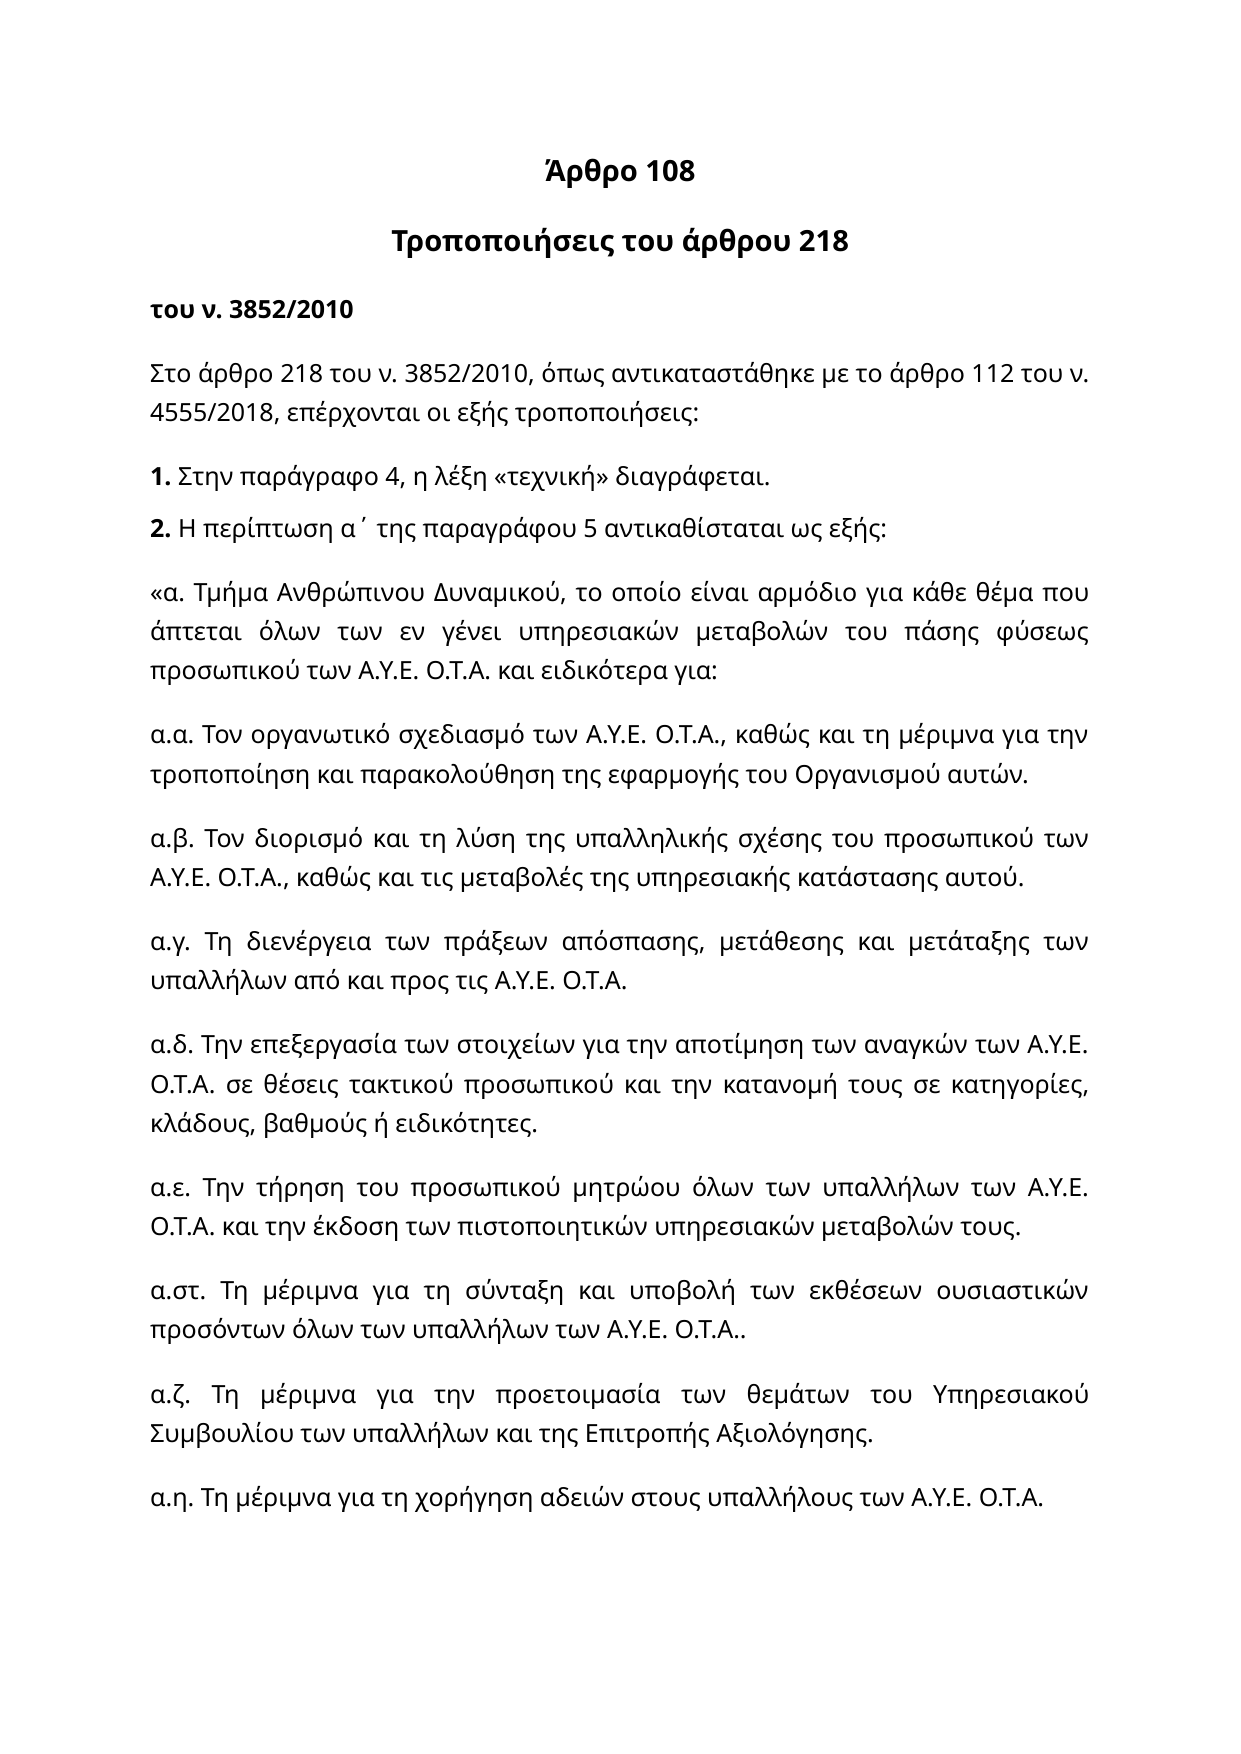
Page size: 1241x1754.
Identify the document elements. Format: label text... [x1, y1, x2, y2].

subtitle Τροποποιήσεις του άρθρου 218 [150, 221, 1090, 260]
text 1. Στην παράγραφο 4, η λέξη «τεχνική» διαγράφεται. [150, 459, 1090, 493]
text α.η. Τη μέριμνα για τη χορήγηση αδειών στους υπαλλήλους των Α.Υ.Ε. Ο.Τ.Α. [150, 1479, 1090, 1514]
text Στο άρθρο 218 του ν. 3852/2010, όπως αντικαταστάθηκε με το άρθρο 112 του ν. 4555/2018, επέρχονται οι εξής τροποποιήσεις: [150, 355, 1090, 429]
text α.β. Τον διορισμό και τη λύση της υπαλληλικής σχέσης του προσωπικού των Α.Υ.Ε. Ο.Τ.Α., καθώς και τις μεταβολές της υπηρεσιακής κατάστασης αυτού. [150, 820, 1090, 894]
text α.γ. Τη διενέργεια των πράξεων απόσπασης, μετάθεσης και μετάταξης των υπαλλήλων από και προς τις Α.Υ.Ε. Ο.Τ.Α. [150, 924, 1090, 997]
text α.ζ. Τη μέριμνα για την προετοιμασία των θεμάτων του Υπηρεσιακού Συμβουλίου των υπαλλήλων και της Επιτροπής Αξιολόγησης. [150, 1376, 1090, 1449]
subtitle Άρθρο 108 [150, 150, 1090, 190]
text α.α. Τον οργανωτικό σχεδιασμό των Α.Υ.Ε. Ο.Τ.Α., καθώς και τη μέριμνα για την τροποποίηση και παρακολούθηση της εφαρμογής του Οργανισμού αυτών. [150, 717, 1090, 790]
text του ν. 3852/2010 [150, 291, 1090, 325]
text α.ε. Την τήρηση του προσωπικού μητρώου όλων των υπαλλήλων των Α.Υ.Ε. Ο.Τ.Α. και την έκδοση των πιστοποιητικών υπηρεσιακών μεταβολών τους. [150, 1169, 1090, 1243]
text 2. Η περίπτωση α΄ της παραγράφου 5 αντικαθίσταται ως εξής: [150, 510, 1090, 544]
text α.δ. Την επεξεργασία των στοιχείων για την αποτίμηση των αναγκών των Α.Υ.Ε. Ο.Τ.Α. σε θέσεις τακτικού προσωπικού και την κατανομή τους σε κατηγορίες, κλάδους, βαθμούς ή ειδικότητες. [150, 1027, 1090, 1139]
text «α. Τμήμα Ανθρώπινου Δυναμικού, το οποίο είναι αρμόδιο για κάθε θέμα που άπτεται όλων των εν γένει υπηρεσιακών μεταβολών του πάσης φύσεως προσωπικού των Α.Υ.Ε. Ο.Τ.Α. και ειδικότερα για: [150, 574, 1090, 687]
text α.στ. Τη μέριμνα για τη σύνταξη και υποβολή των εκθέσεων ουσιαστικών προσόντων όλων των υπαλλήλων των Α.Υ.Ε. Ο.Τ.Α.. [150, 1273, 1090, 1346]
